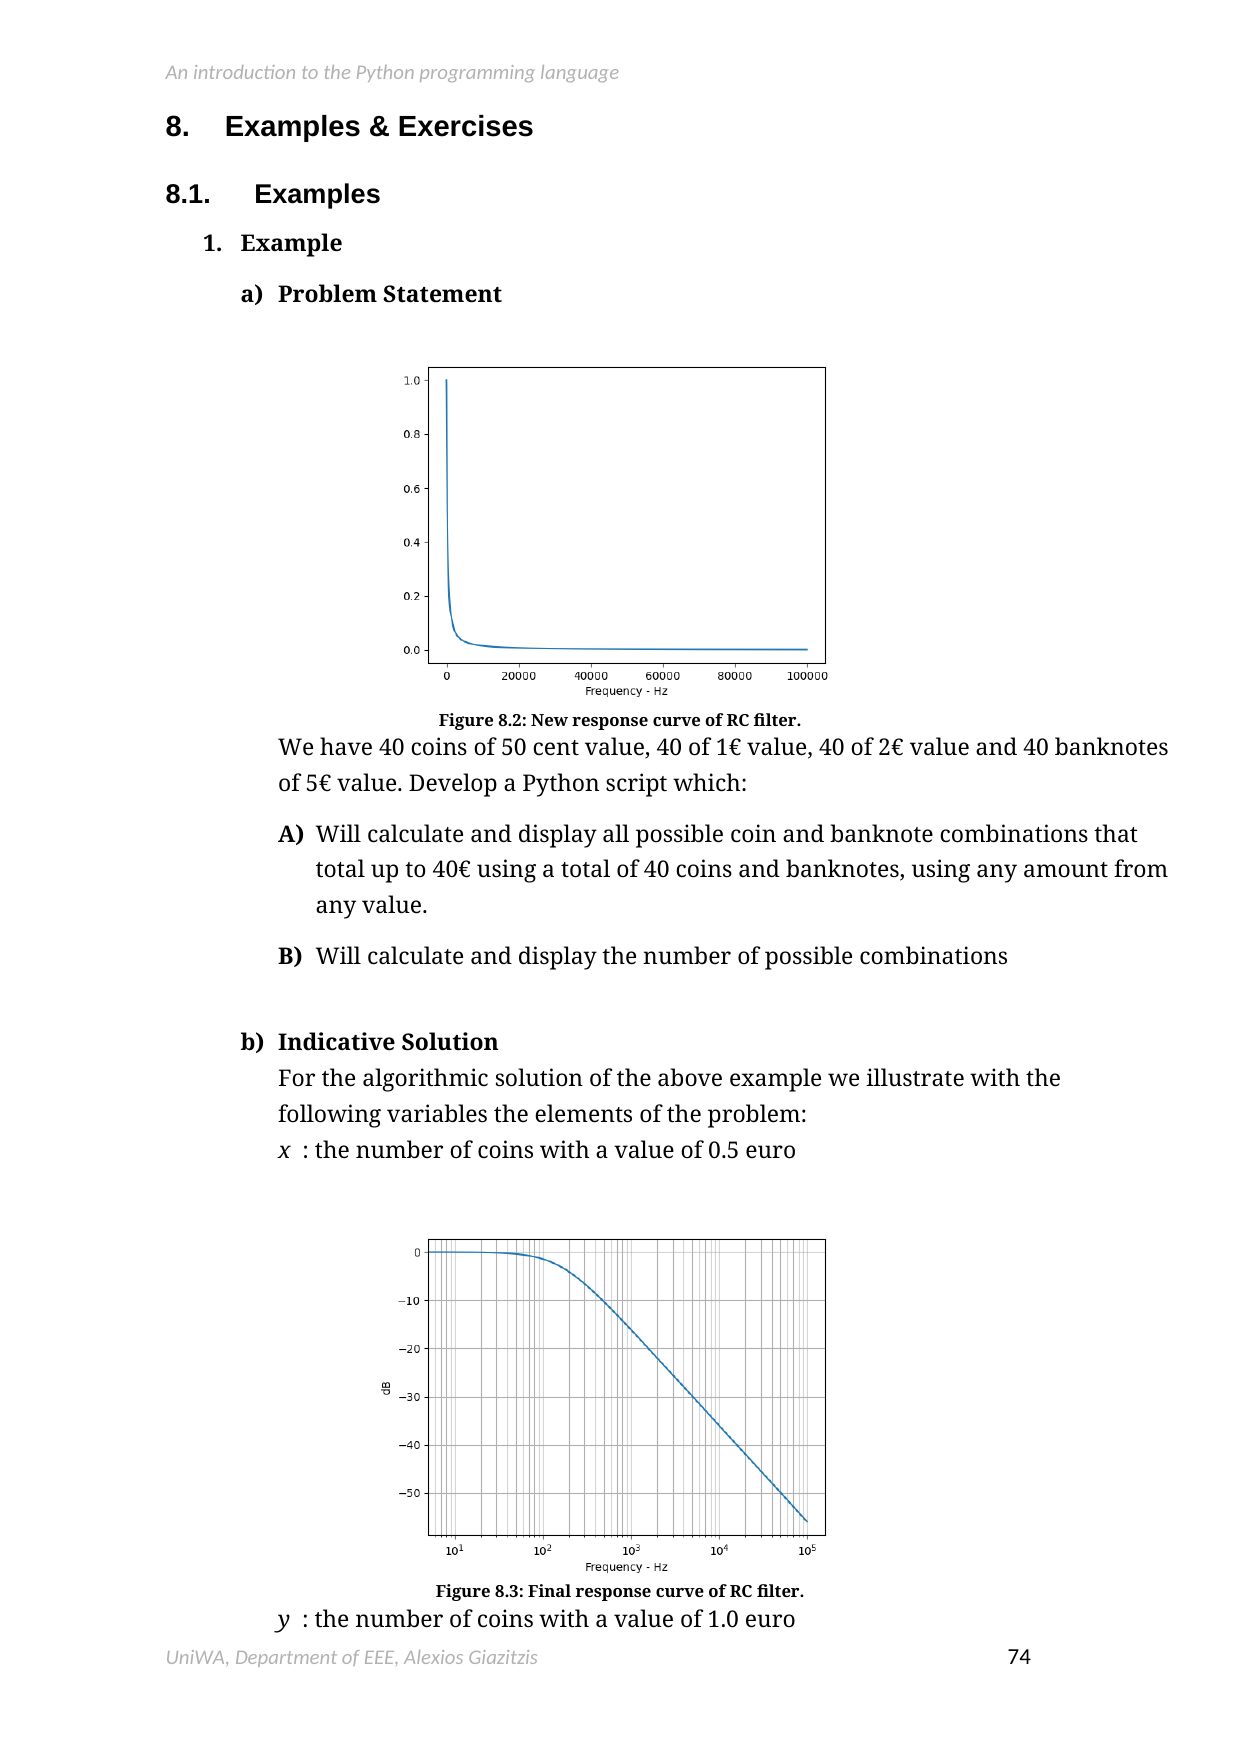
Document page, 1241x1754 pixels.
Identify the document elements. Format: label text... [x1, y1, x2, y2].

text Figure 8.5: Final response curve of RC filter. [364, 1577, 876, 1603]
text Figure 8.4: New response curve of RC filter. [364, 705, 876, 731]
list Example [203, 227, 1169, 258]
subtitle Examples [165, 178, 1169, 210]
list Will calculate and display the number of possible combinations [278, 940, 1169, 1007]
picture [364, 1192, 876, 1577]
list Will calculate and display all possible coin and banknote combinations that total up to 40€ using a total of 40 coins and banknotes, using any amount from any value. [278, 817, 1169, 921]
picture [364, 321, 876, 705]
list Problem Statement We have 40 coins of 50 cent value, 40 of 1€ value, 40 of 2€ value and 40 banknotes of 5€ value. Develop a Python script which: [240, 277, 1169, 798]
list Indicative Solution For the algorithmic solution of the above example we illustrate with the following variables the elements of the problem: x : the number of coins with a value of 0.5 euro y : the number of coins with a value of 1.0 euro [240, 1026, 1169, 1634]
subtitle Examples & Exercises [165, 109, 1169, 143]
